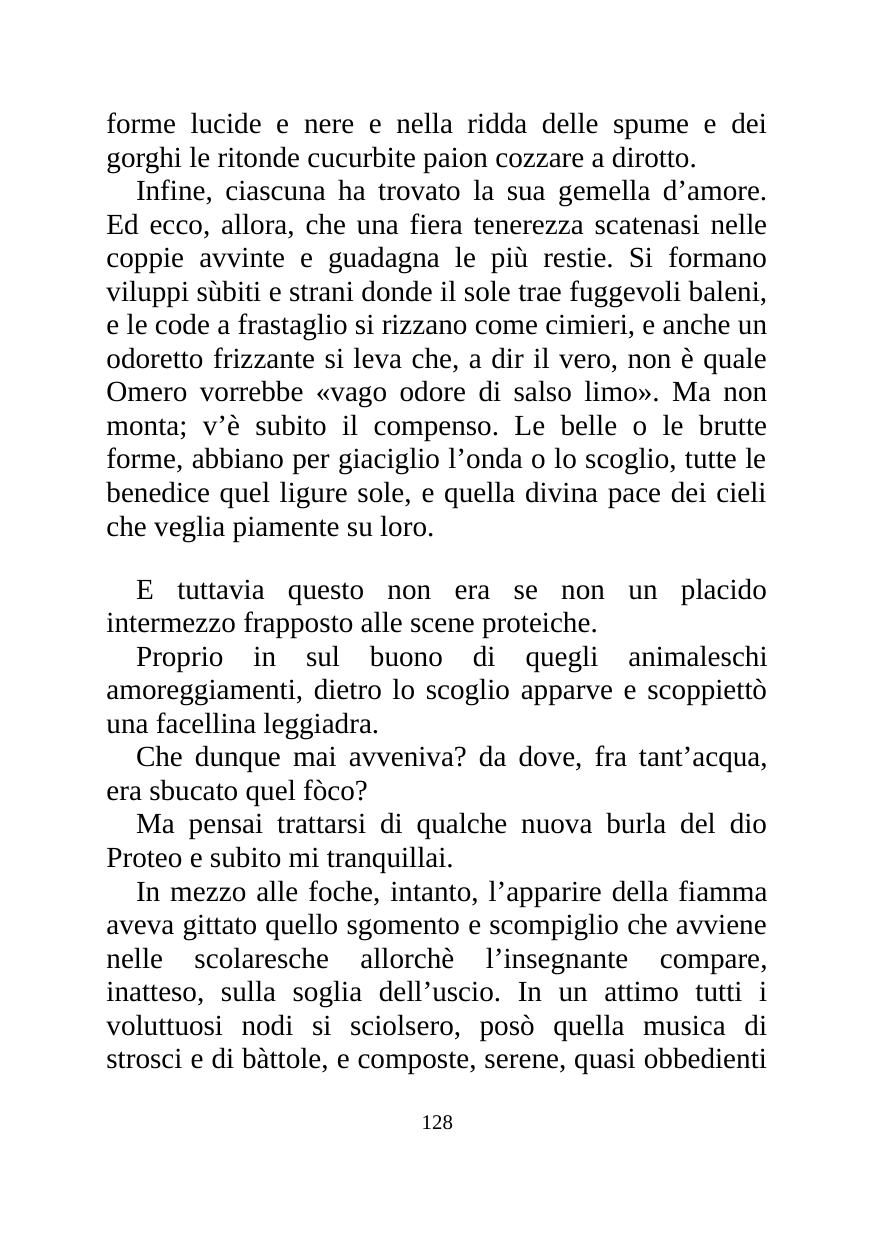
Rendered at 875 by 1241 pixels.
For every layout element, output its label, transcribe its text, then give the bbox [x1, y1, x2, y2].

text Proprio in sul buono di quegli animaleschi amoreggiamenti, dietro lo scoglio apparve e scoppiettò una facellina leggiadra. [106, 639, 768, 739]
text Infine, ciascuna ha trovato la sua gemella d’amore. Ed ecco, allora, che una fiera tenerezza scatenasi nelle coppie avvinte e guadagna le più restie. Si formano viluppi sùbiti e strani donde il sole trae fuggevoli baleni, e le code a frastaglio si rizzano come cimieri, e anche un odoretto frizzante si leva che, a dir il vero, non è quale Omero vorrebbe «vago odore di salso limo». Ma non monta; v’è subito il compenso. Le belle o le brutte forme, abbiano per giaciglio l’onda o lo scoglio, tutte le benedice quel ligure sole, e quella divina pace dei cieli che veglia piamente su loro. [106, 173, 768, 542]
text E tuttavia questo non era se non un placido intermezzo frapposto alle scene proteiche. [106, 572, 768, 639]
text Che dunque mai avveniva? da dove, fra tant’acqua, era sbucato quel fòco? [106, 739, 768, 807]
text Ma pensai trattarsi di qualche nuova burla del dio Proteo e subito mi tranquillai. [106, 807, 768, 874]
text forme lucide e nere e nella ridda delle spume e dei gorghi le ritonde cucurbite paion cozzare a dirotto. [106, 106, 768, 173]
text In mezzo alle foche, intanto, l’apparire della fiamma aveva gittato quello sgomento e scompiglio che avviene nelle scolaresche allorchè l’insegnante compare, inatteso, sulla soglia dell’uscio. In un attimo tutti i voluttuosi nodi si sciolsero, posò quella musica di strosci e di bàttole, e composte, serene, quasi obbedienti [106, 874, 768, 1075]
